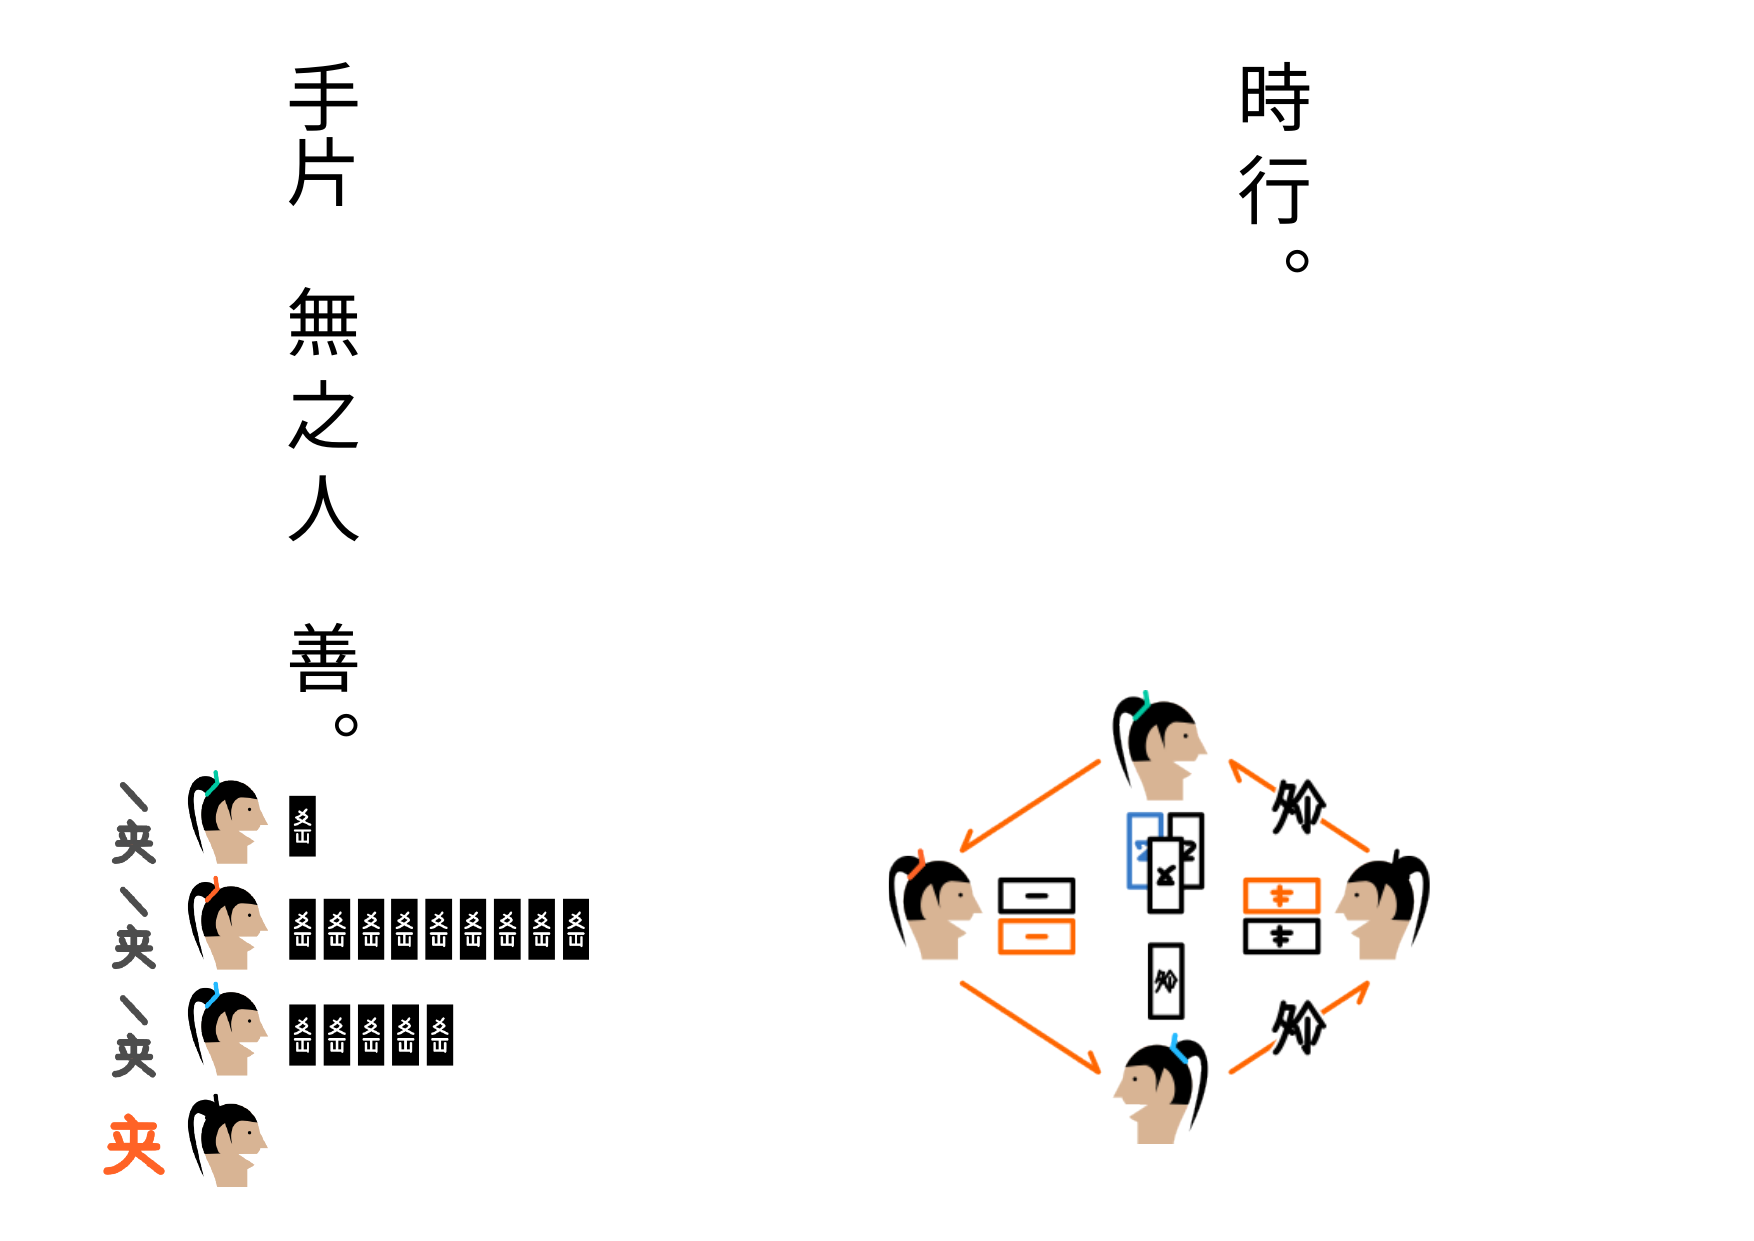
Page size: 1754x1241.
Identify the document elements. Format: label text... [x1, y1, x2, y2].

text 時 行 。 [1221, 59, 1329, 690]
text 手片 無 之 人 善 。 [270, 59, 378, 770]
picture [888, 690, 1430, 1144]
picture [103, 770, 589, 1187]
text [1221, 1144, 1329, 1181]
